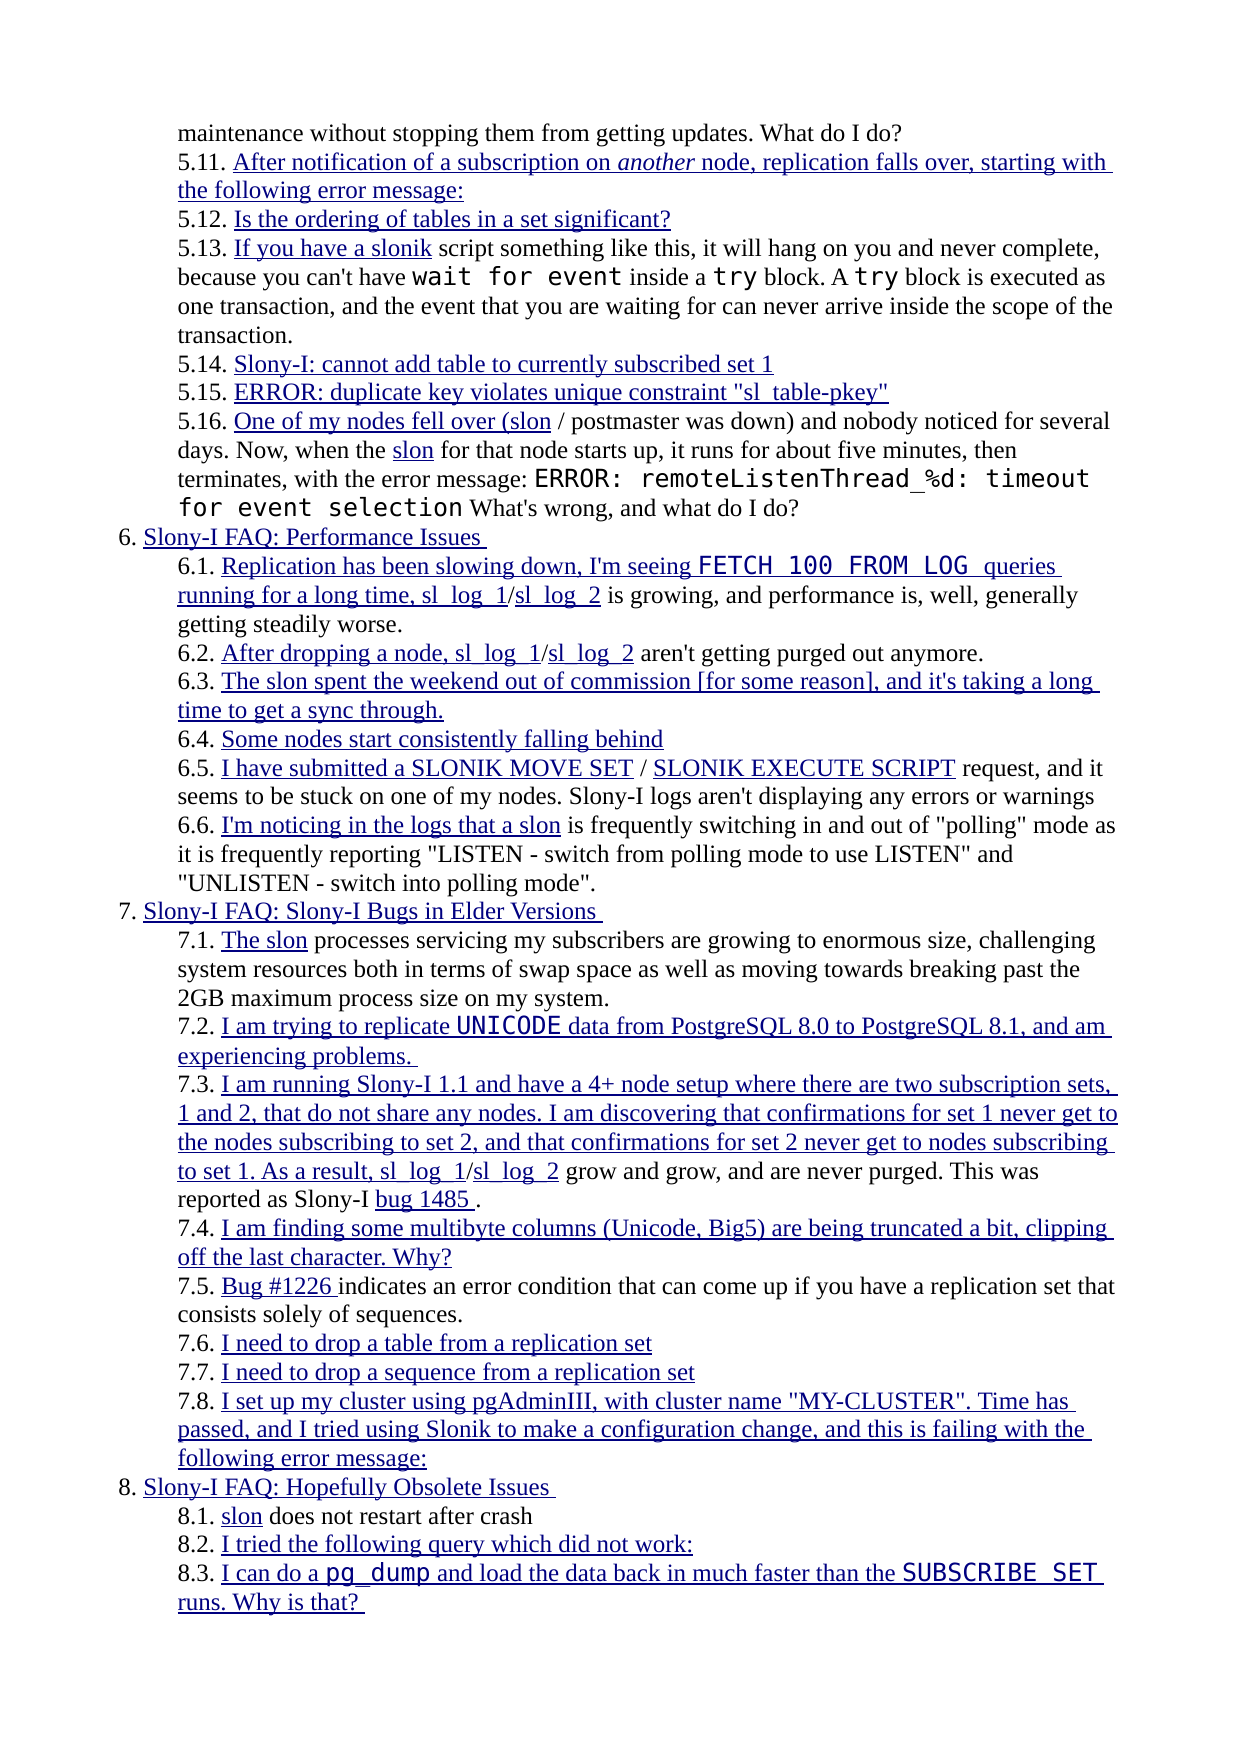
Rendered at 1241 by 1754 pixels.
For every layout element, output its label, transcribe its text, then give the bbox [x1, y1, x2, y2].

subtitle 6.6. I'm noticing in the logs that a slon is frequently switching in and out of "polling" mode as it is frequently reporting "LISTEN - switch from polling mode to use LISTEN" and "UNLISTEN - switch into polling mode". [177, 810, 1122, 896]
subtitle 5.15. ERROR: duplicate key violates unique constraint "sl_table-pkey" [177, 377, 1122, 406]
subtitle 5.11. After notification of a subscription on another node, replication falls over, starting with the following error message: [177, 147, 1122, 204]
subtitle 7.1. The slon processes servicing my subscribers are growing to enormous size, challenging system resources both in terms of swap space as well as moving towards breaking past the 2GB maximum process size on my system. [177, 925, 1122, 1011]
subtitle 6.5. I have submitted a SLONIK MOVE SET / SLONIK EXECUTE SCRIPT request, and it seems to be stuck on one of my nodes. Slony-I logs aren't displaying any errors or warnings [177, 753, 1122, 810]
subtitle 7.7. I need to drop a sequence from a replication set [177, 1357, 1122, 1386]
subtitle 7.5. Bug #1226 indicates an error condition that can come up if you have a replication set that consists solely of sequences. [177, 1271, 1122, 1328]
subtitle 6.2. After dropping a node, sl_log_1/sl_log_2 aren't getting purged out anymore. [177, 638, 1122, 666]
subtitle 7.2. I am trying to replicate UNICODE data from PostgreSQL 8.0 to PostgreSQL 8.1, and am experiencing problems. [177, 1011, 1122, 1069]
subtitle 7.8. I set up my cluster using pgAdminIII, with cluster name "MY-CLUSTER". Time has passed, and I tried using Slonik to make a configuration change, and this is failing with the following error message: [177, 1386, 1122, 1472]
subtitle 6.3. The slon spent the weekend out of commission [for some reason], and it's taking a long time to get a sync through. [177, 666, 1122, 724]
subtitle 8. Slony-I FAQ: Hopefully Obsolete Issues [118, 1472, 1122, 1501]
subtitle 6.1. Replication has been slowing down, I'm seeing FETCH 100 FROM LOG queries running for a long time, sl_log_1/sl_log_2 is growing, and performance is, well, generally getting steadily worse. [177, 551, 1122, 638]
subtitle maintenance without stopping them from getting updates. What do I do? [177, 118, 1122, 147]
subtitle 5.13. If you have a slonik script something like this, it will hang on you and never complete, because you can't have wait for event inside a try block. A try block is executed as one transaction, and the event that you are waiting for can never arrive inside the scope of the transaction. [177, 233, 1122, 349]
subtitle 8.3. I can do a pg_dump and load the data back in much faster than the SUBSCRIBE SET runs. Why is that? [177, 1558, 1122, 1616]
subtitle 6. Slony-I FAQ: Performance Issues [118, 522, 1122, 551]
subtitle 8.2. I tried the following query which did not work: [177, 1529, 1122, 1558]
subtitle 5.14. Slony-I: cannot add table to currently subscribed set 1 [177, 349, 1122, 377]
subtitle 7.3. I am running Slony-I 1.1 and have a 4+ node setup where there are two subscription sets, 1 and 2, that do not share any nodes. I am discovering that confirmations for set 1 never get to the nodes subscribing to set 2, and that confirmations for set 2 never get to nodes subscribing to set 1. As a result, sl_log_1/sl_log_2 grow and grow, and are never purged. This was reported as Slony-I bug 1485 . [177, 1069, 1122, 1213]
subtitle 8.1. slon does not restart after crash [177, 1501, 1122, 1529]
subtitle 7.4. I am finding some multibyte columns (Unicode, Big5) are being truncated a bit, clipping off the last character. Why? [177, 1213, 1122, 1271]
subtitle 7.6. I need to drop a table from a replication set [177, 1328, 1122, 1357]
subtitle 7. Slony-I FAQ: Slony-I Bugs in Elder Versions [118, 896, 1122, 925]
subtitle 5.16. One of my nodes fell over (slon / postmaster was down) and nobody noticed for several days. Now, when the slon for that node starts up, it runs for about five minutes, then terminates, with the error message: ERROR: remoteListenThread_%d: timeout for event selection What's wrong, and what do I do? [177, 406, 1122, 522]
subtitle 6.4. Some nodes start consistently falling behind [177, 724, 1122, 753]
subtitle 5.12. Is the ordering of tables in a set significant? [177, 204, 1122, 233]
